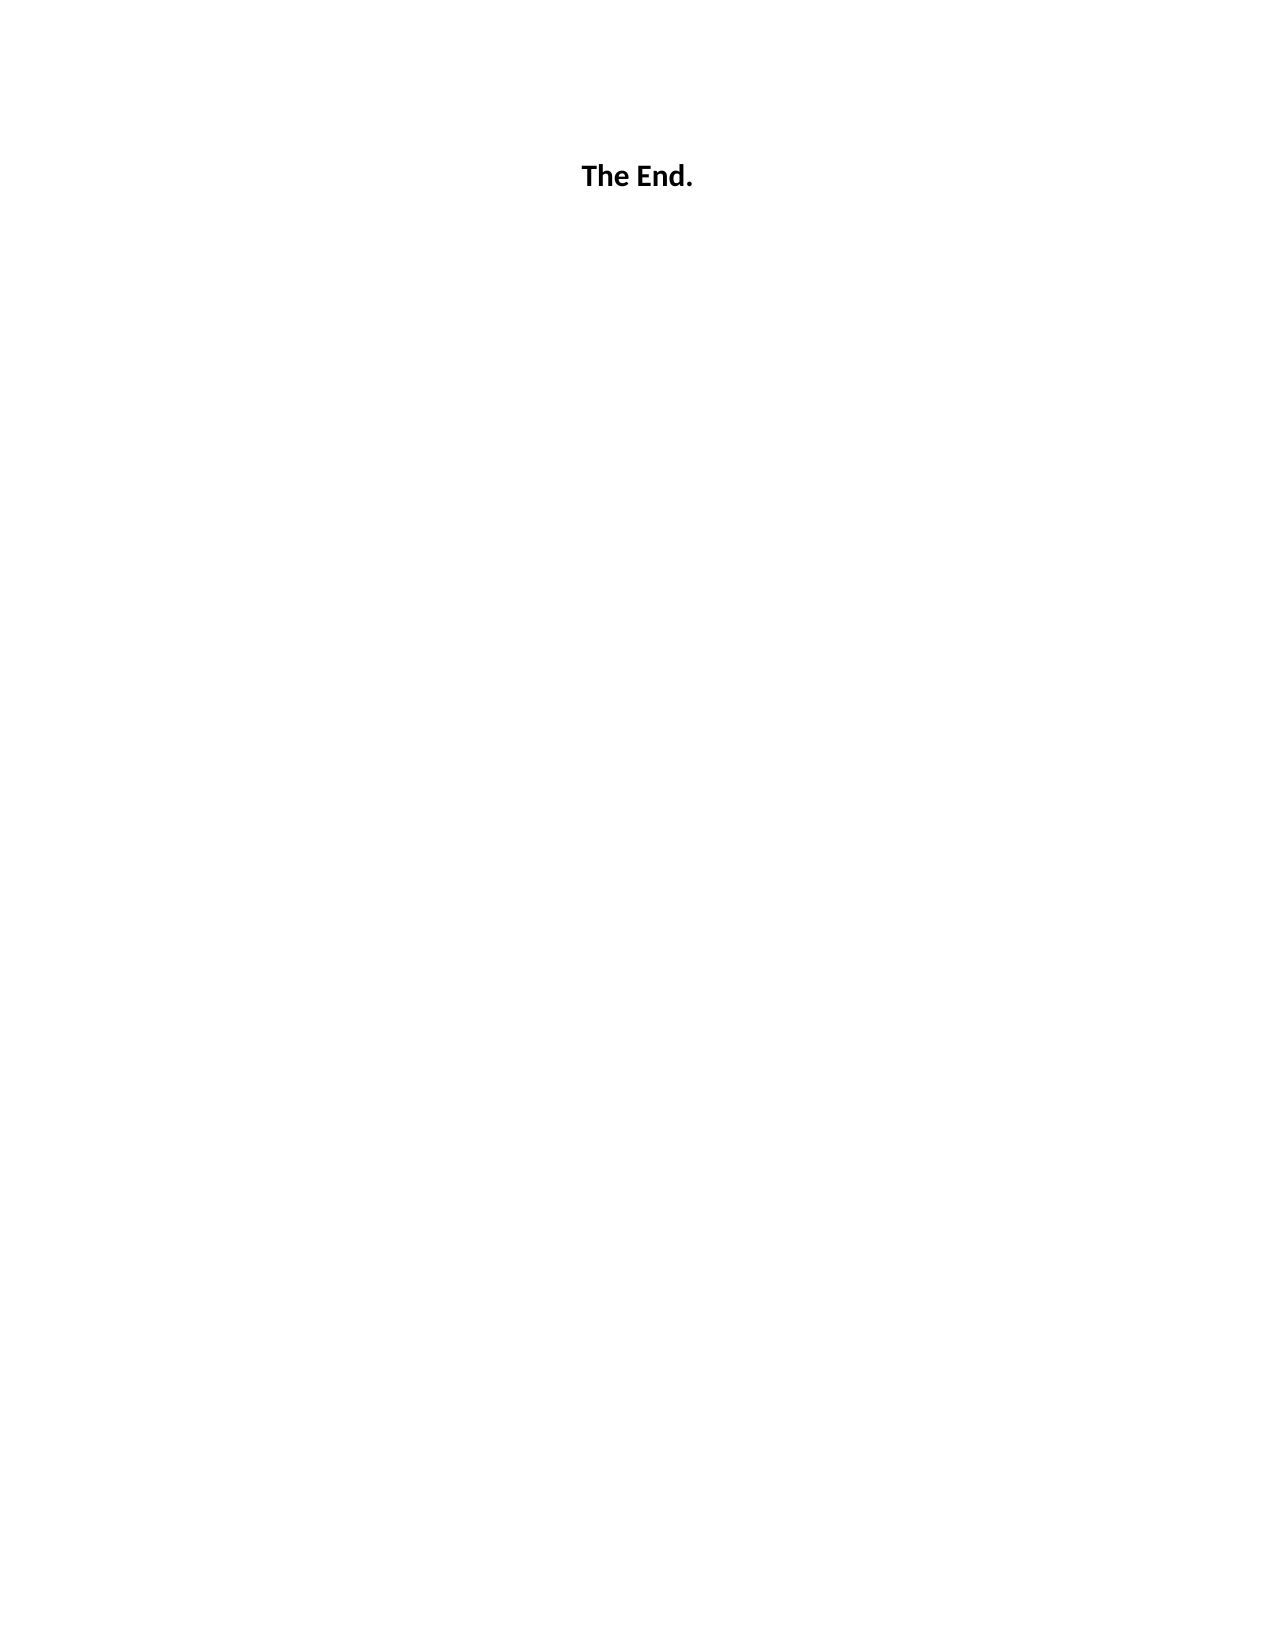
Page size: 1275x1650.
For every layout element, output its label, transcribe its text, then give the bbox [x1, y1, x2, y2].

text The End. [160, 156, 1114, 194]
